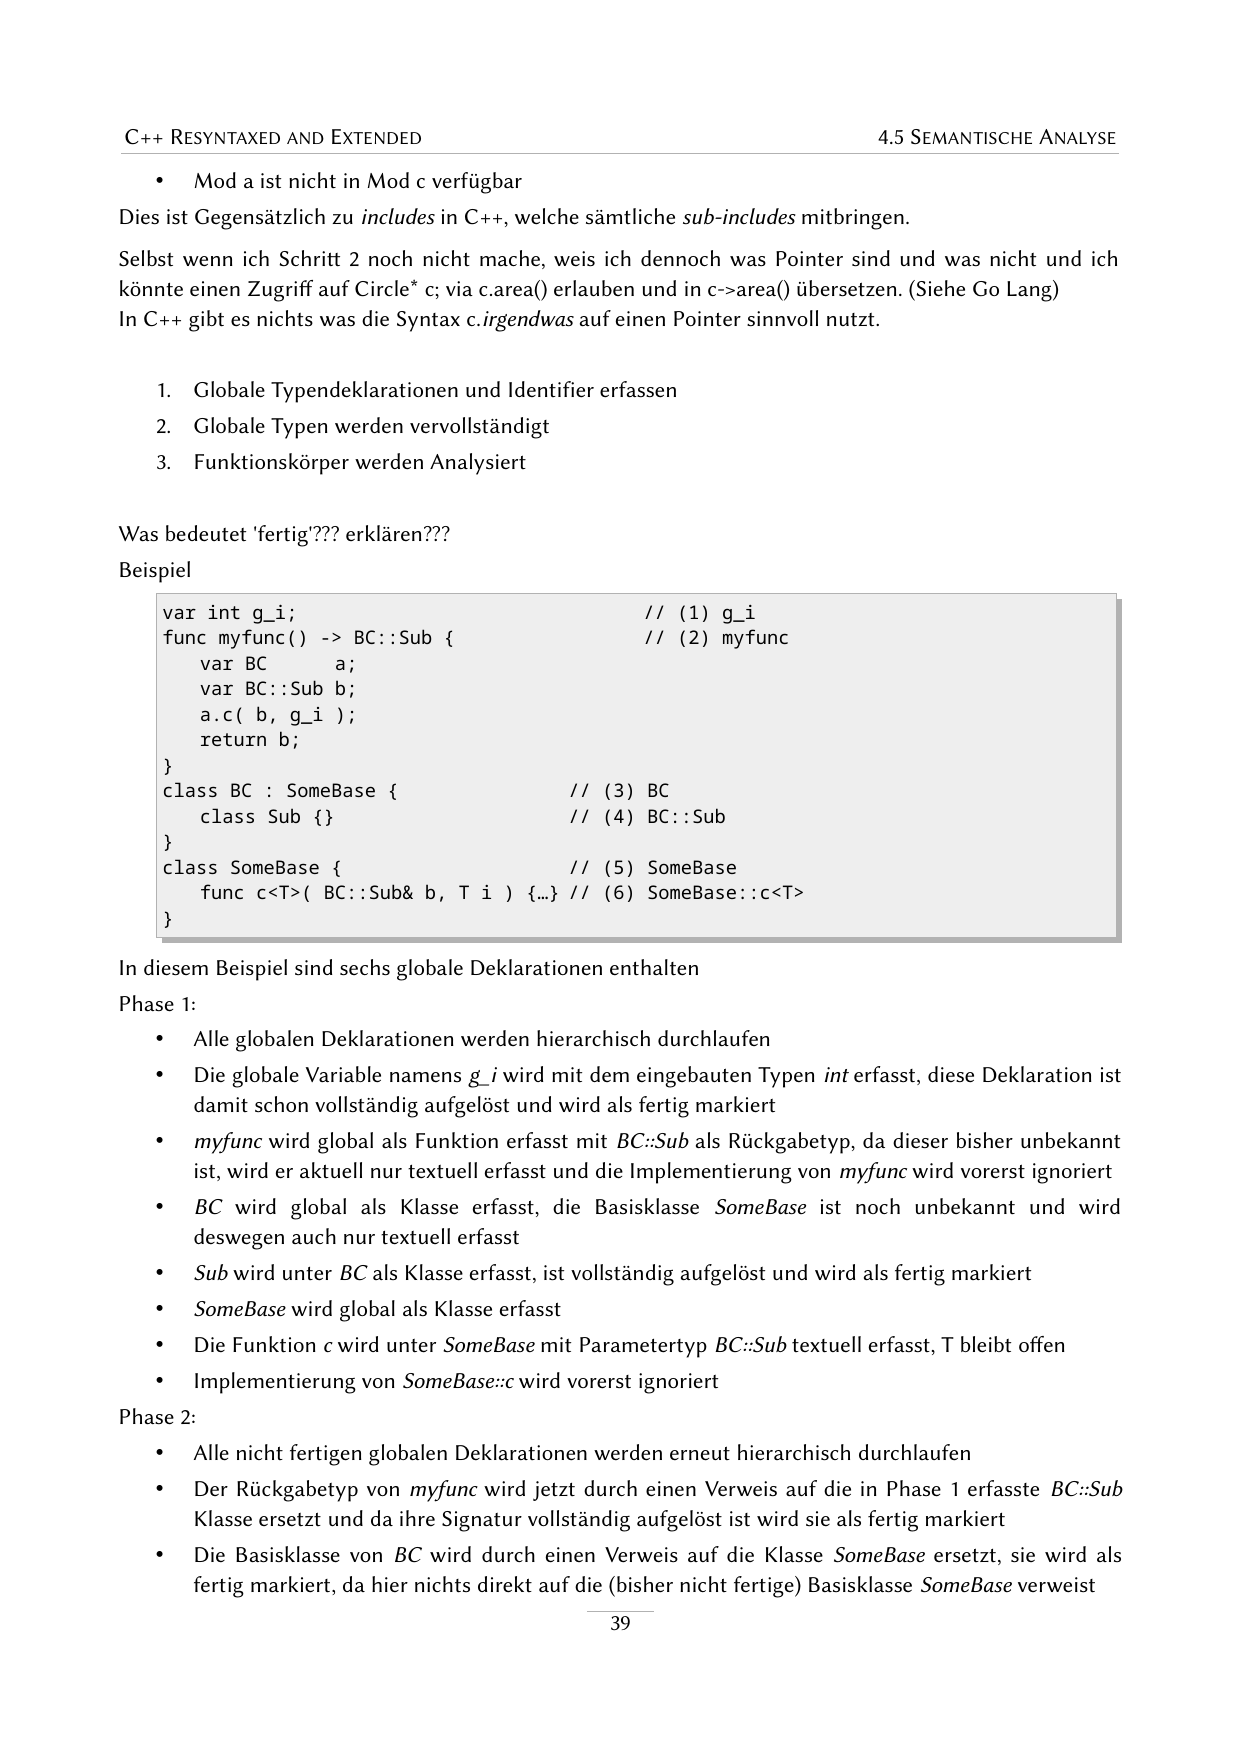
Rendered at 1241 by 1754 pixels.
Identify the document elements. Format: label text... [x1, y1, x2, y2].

list Funktionskörper werden Analysiert [156, 449, 1122, 475]
list Der Rückgabetyp von myfunc wird jetzt durch einen Verweis auf die in Phase 1 erfasste BC::Sub Klasse ersetzt und da ihre Signatur vollständig aufgelöst ist wird sie als fertig markiert [156, 1476, 1122, 1532]
list Alle globalen Deklarationen werden hierarchisch durchlaufen [156, 1026, 1122, 1052]
list Was bedeutet 'fertig'??? erklären??? [118, 521, 1122, 547]
subtitle In diesem Beispiel sind sechs globale Deklarationen enthalten [118, 954, 1122, 981]
list myfunc wird global als Funktion erfasst mit BC::Sub als Rückgabetyp, da dieser bisher unbekannt ist, wird er aktuell nur textuell erfasst und die Implementierung von myfunc wird vorerst ignoriert [156, 1128, 1122, 1184]
list Mod a ist nicht in Mod c verfügbar [156, 168, 1122, 194]
list Implementierung von SomeBase::c wird vorerst ignoriert [156, 1368, 1122, 1394]
subtitle Phase 2: [118, 1404, 1122, 1430]
list SomeBase wird global als Klasse erfasst [156, 1296, 1122, 1322]
list BC wird global als Klasse erfasst, die Basisklasse SomeBase ist noch unbekannt und wird deswegen auch nur textuell erfasst [156, 1194, 1122, 1250]
list Beispiel [118, 557, 1122, 583]
list Die globale Variable namens g_i wird mit dem eingebauten Typen int erfasst, diese Deklaration ist damit schon vollständig aufgelöst und wird als fertig markiert [156, 1062, 1122, 1118]
text var int g_i; // (1) g_i func myfunc() -> BC::Sub { // (2) myfunc var BC a; var BC::Sub b; a.c( b, g_i ); return b; } class BC : SomeBase { // (3) BC class Sub {} // (4) BC::Sub } class SomeBase { // (5) SomeBase func c<T>( BC::Sub& b, T i ) {…} // (6) SomeBase::c<T> [157, 594, 1116, 899]
text } [157, 899, 1116, 937]
list Globale Typen werden vervollständigt [156, 413, 1122, 439]
subtitle Phase 1: [118, 990, 1122, 1017]
list Die Funktion c wird unter SomeBase mit Parametertyp BC::Sub textuell erfasst, T bleibt offen [156, 1332, 1122, 1358]
list Sub wird unter BC als Klasse erfasst, ist vollständig aufgelöst und wird als fertig markiert [156, 1260, 1122, 1286]
list Die Basisklasse von BC wird durch einen Verweis auf die Klasse SomeBase ersetzt, sie wird als fertig markiert, da hier nichts direkt auf die (bisher nicht fertige) Basisklasse SomeBase verweist [156, 1542, 1122, 1598]
text Selbst wenn ich Schritt 2 noch nicht mache, weis ich dennoch was Pointer sind und was nicht und ich könnte einen Zugriff auf Circle* c; via c.area() erlauben und in c->area() übersetzen. (Siehe Go Lang) In C++ gibt es nichts was die Syntax c.irgendwas auf einen Pointer sinnvoll nutzt. [118, 246, 1122, 362]
list Alle nicht fertigen globalen Deklarationen werden erneut hierarchisch durchlaufen [156, 1440, 1122, 1466]
text Dies ist Gegensätzlich zu includes in C++, welche sämtliche sub-includes mitbringen. [118, 204, 1122, 230]
list Globale Typendeklarationen und Identifier erfassen [156, 377, 1122, 403]
